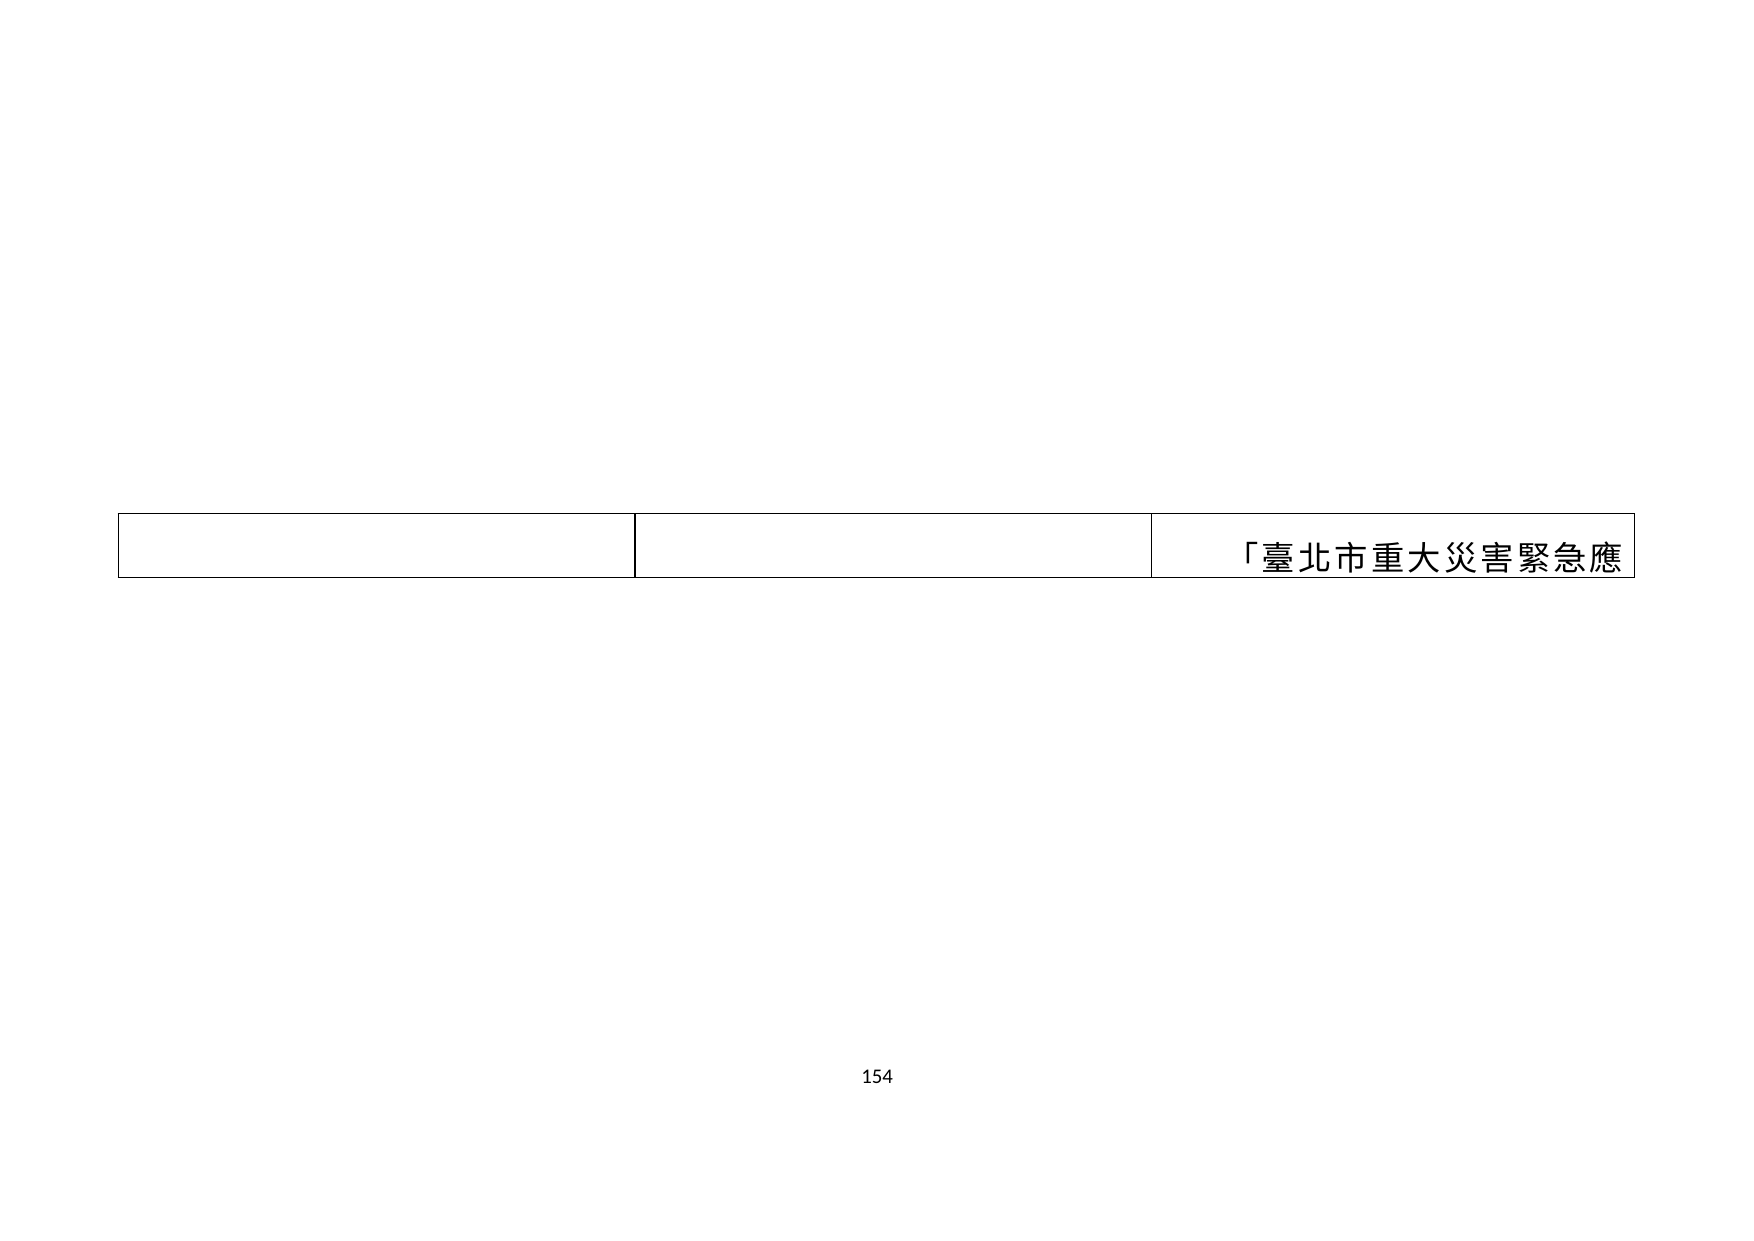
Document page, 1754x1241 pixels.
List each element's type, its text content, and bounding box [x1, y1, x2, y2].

table_cell 「臺北市重大災害緊急應 [1152, 514, 1634, 577]
table_cell [636, 514, 1151, 577]
table_cell [119, 514, 634, 577]
